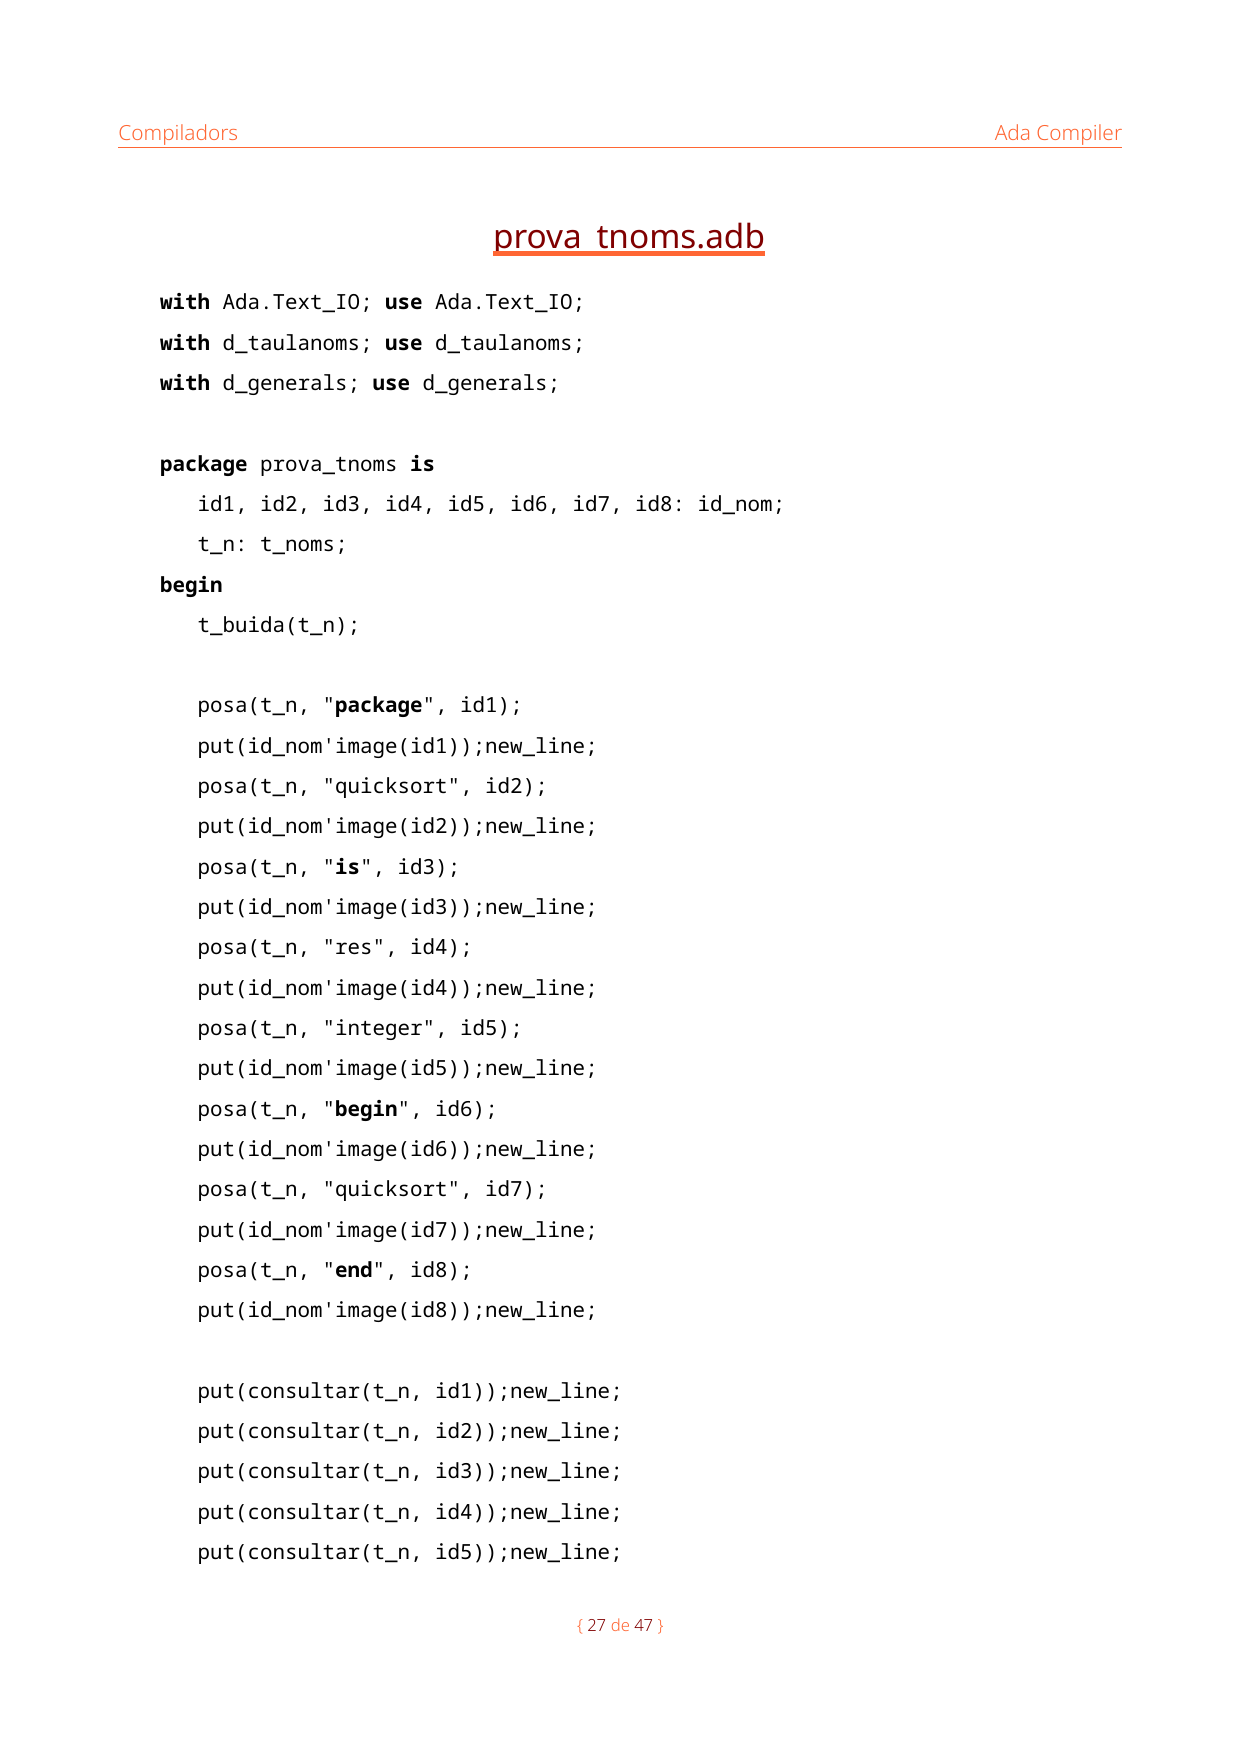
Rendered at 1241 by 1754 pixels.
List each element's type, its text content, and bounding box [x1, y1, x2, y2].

text put(id_nom'image(id7));new_line; [118, 1215, 1122, 1243]
text put(id_nom'image(id8));new_line; [118, 1295, 1122, 1324]
text put(consultar(t_n, id2));new_line; [118, 1416, 1122, 1445]
text posa(t_n, "is", id3); [118, 852, 1122, 880]
text posa(t_n, "package", id1); [118, 691, 1122, 719]
text with d_taulanoms; use d_taulanoms; [118, 328, 1122, 356]
text posa(t_n, "quicksort", id7); [118, 1174, 1122, 1203]
text put(consultar(t_n, id5));new_line; [118, 1537, 1122, 1566]
text put(id_nom'image(id5));new_line; [118, 1053, 1122, 1082]
text put(consultar(t_n, id3));new_line; [118, 1457, 1122, 1485]
text put(consultar(t_n, id4));new_line; [118, 1497, 1122, 1525]
text posa(t_n, "res", id4); [118, 932, 1122, 961]
text posa(t_n, "quicksort", id2); [118, 771, 1122, 800]
text with Ada.Text_IO; use Ada.Text_IO; [118, 287, 1122, 316]
text put(id_nom'image(id2));new_line; [118, 812, 1122, 840]
text put(id_nom'image(id1));new_line; [118, 731, 1122, 759]
text begin [118, 570, 1122, 598]
text package prova_tnoms is [118, 449, 1122, 477]
text posa(t_n, "begin", id6); [118, 1094, 1122, 1122]
text posa(t_n, "end", id8); [118, 1255, 1122, 1283]
text id1, id2, id3, id4, id5, id6, id7, id8: id_nom; [118, 489, 1122, 517]
text put(id_nom'image(id4));new_line; [118, 973, 1122, 1001]
text with d_generals; use d_generals; [118, 368, 1122, 397]
text put(id_nom'image(id3));new_line; [118, 892, 1122, 921]
text t_buida(t_n); [118, 610, 1122, 638]
text t_n: t_noms; [118, 529, 1122, 558]
subtitle prova_tnoms.adb [136, 212, 1122, 258]
text put(consultar(t_n, id1));new_line; [118, 1376, 1122, 1404]
text posa(t_n, "integer", id5); [118, 1013, 1122, 1042]
text put(id_nom'image(id6));new_line; [118, 1134, 1122, 1162]
